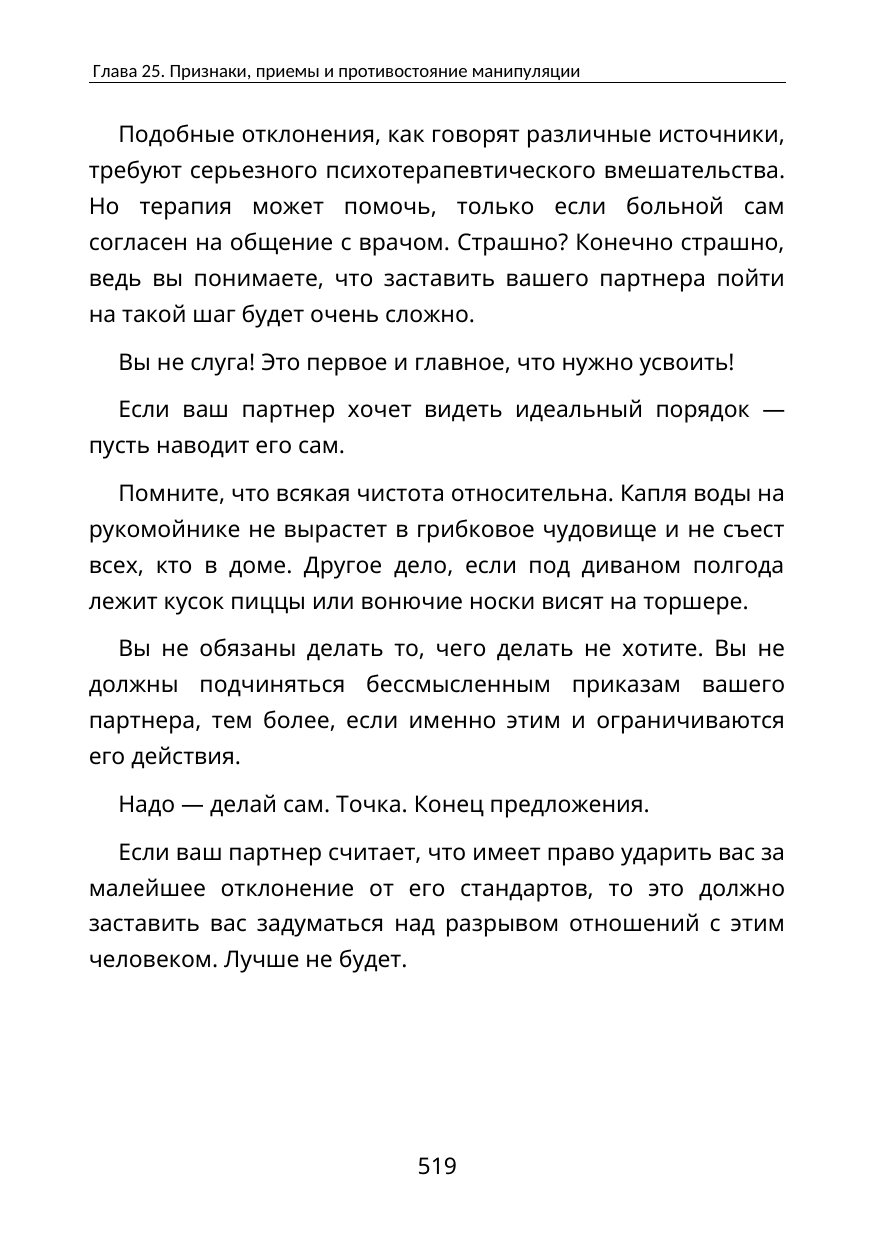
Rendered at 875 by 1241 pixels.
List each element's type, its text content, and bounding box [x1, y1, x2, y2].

text Помните, что всякая чистота относительна. Капля воды на рукомойнике не вырастет в грибковое чудовище и не съест всех, кто в доме. Другое дело, если под диваном полгода лежит кусок пиццы или вонючие носки висят на торшере. [88, 477, 786, 616]
text Вы не слуга! Это первое и главное, что нужно усвоить! [88, 345, 786, 377]
text Если ваш партнер считает, что имеет право ударить вас за малейшее отклонение от его стандартов, то это должно заставить вас задуматься над разрывом отношений с этим человеком. Лучше не будет. [88, 836, 786, 974]
text Если ваш партнер хочет видеть идеальный порядок — пусть наводит его сам. [88, 393, 786, 460]
text Надо — делай сам. Точка. Конец предложения. [88, 788, 786, 819]
text Вы не обязаны делать то, чего делать не хотите. Вы не должны подчиняться бессмысленным приказам вашего партнера, тем более, если именно этим и ограничиваются его действия. [88, 632, 786, 771]
text Подобные отклонения, как говорят различные источники, требуют серьезного психотерапевтического вмешательства. Но терапия может помочь, только если больной сам согласен на общение с врачом. Страшно? Конечно страшно, ведь вы понимаете, что заставить вашего партнера пойти на такой шаг будет очень сложно. [88, 118, 786, 329]
